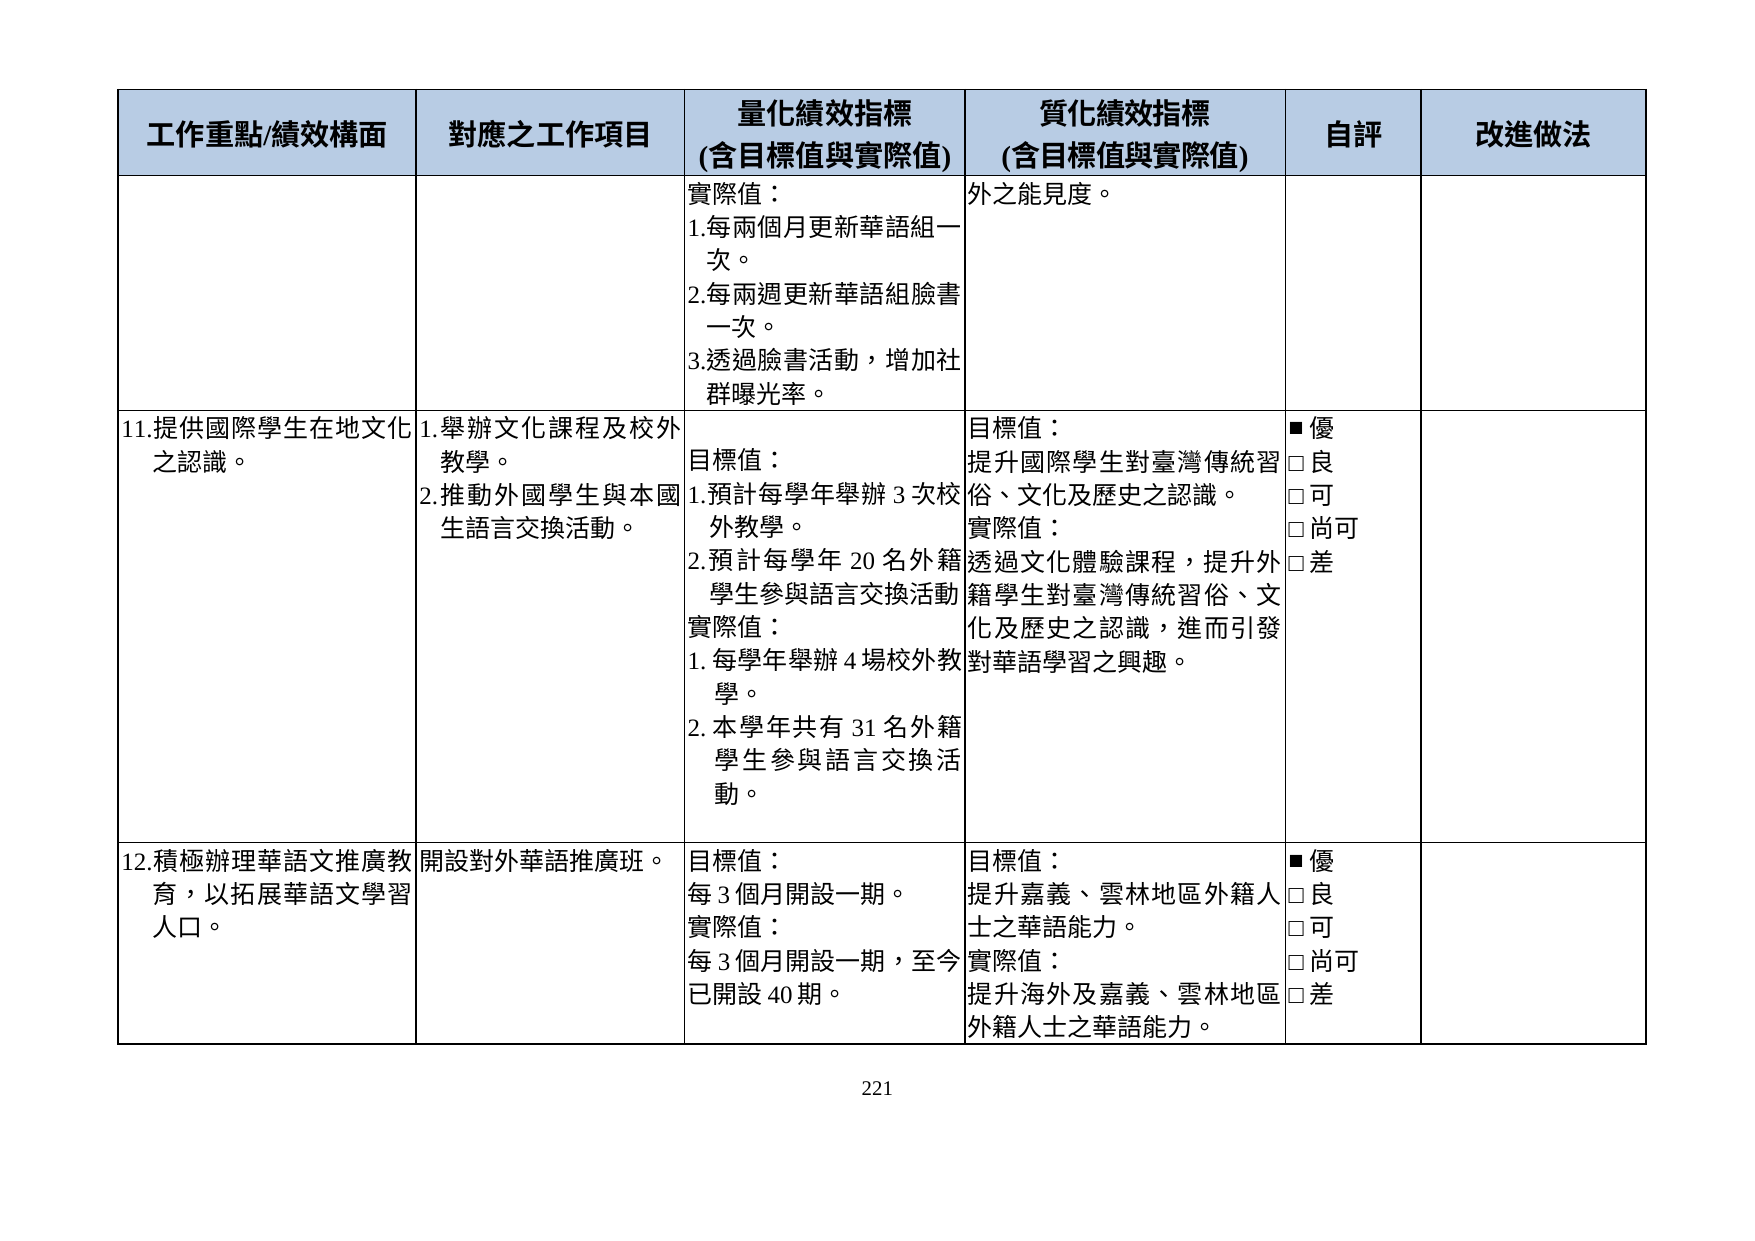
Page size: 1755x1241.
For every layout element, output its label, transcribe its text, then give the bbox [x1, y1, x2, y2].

table_header 對應之工作項目 [417, 90, 684, 175]
table_cell 外之能見度。 [966, 176, 1285, 410]
table_cell 12.積極辦理華語文推廣教育，以拓展華語文學習人口。 [119, 843, 415, 1043]
table_header 自評 [1286, 90, 1420, 175]
table_cell [417, 176, 684, 410]
table_header 質化績效指標 (含目標值與實際值) [966, 90, 1285, 175]
table_cell ■ 優 □ 良 □ 可 □ 尚可 □ 差 [1286, 843, 1420, 1043]
table_cell 目標值： 提升國際學生對臺灣傳統習俗、文化及歷史之認識。 實際值： 透過文化體驗課程，提升外籍學生對臺灣傳統習俗、文化及歷史之認識，進而引發對華語學習之興趣。 [966, 411, 1285, 842]
table_cell [1422, 843, 1645, 1043]
table_header 量化績效指標 (含目標值與實際值) [685, 90, 964, 175]
table_header 改進做法 [1422, 90, 1645, 175]
table_cell [1422, 176, 1645, 410]
table_cell 11.提供國際學生在地文化之認識。 [119, 411, 415, 842]
table_cell [1422, 411, 1645, 842]
table_cell 目標值： 1.預計每學年舉辦3次校外教學。 2.預計每學年20名外籍學生參與語言交換活動 實際值： 每學年舉辦4場校外教學。 本學年共有31名外籍學生參與語言交換活動。 [685, 411, 964, 842]
table_cell 1.舉辦文化課程及校外教學。 2.推動外國學生與本國生語言交換活動。 [417, 411, 684, 842]
table_cell [1286, 176, 1420, 410]
table_cell ■ 優 □ 良 □ 可 □ 尚可 □ 差 [1286, 411, 1420, 842]
table_cell 開設對外華語推廣班。 [417, 843, 684, 1043]
table_cell 目標值： 提升嘉義、雲林地區外籍人士之華語能力。 實際值： 提升海外及嘉義、雲林地區外籍人士之華語能力。 [966, 843, 1285, 1043]
table_cell 目標值： 每3個月開設一期。 實際值： 每3個月開設一期，至今已開設40期。 [685, 843, 964, 1043]
table_cell 實際值： 1.每兩個月更新華語組一次。 2.每兩週更新華語組臉書一次。 3.透過臉書活動，增加社群曝光率。 [685, 176, 964, 410]
table_cell [119, 176, 415, 410]
table_header 工作重點/績效構面 [119, 90, 415, 175]
